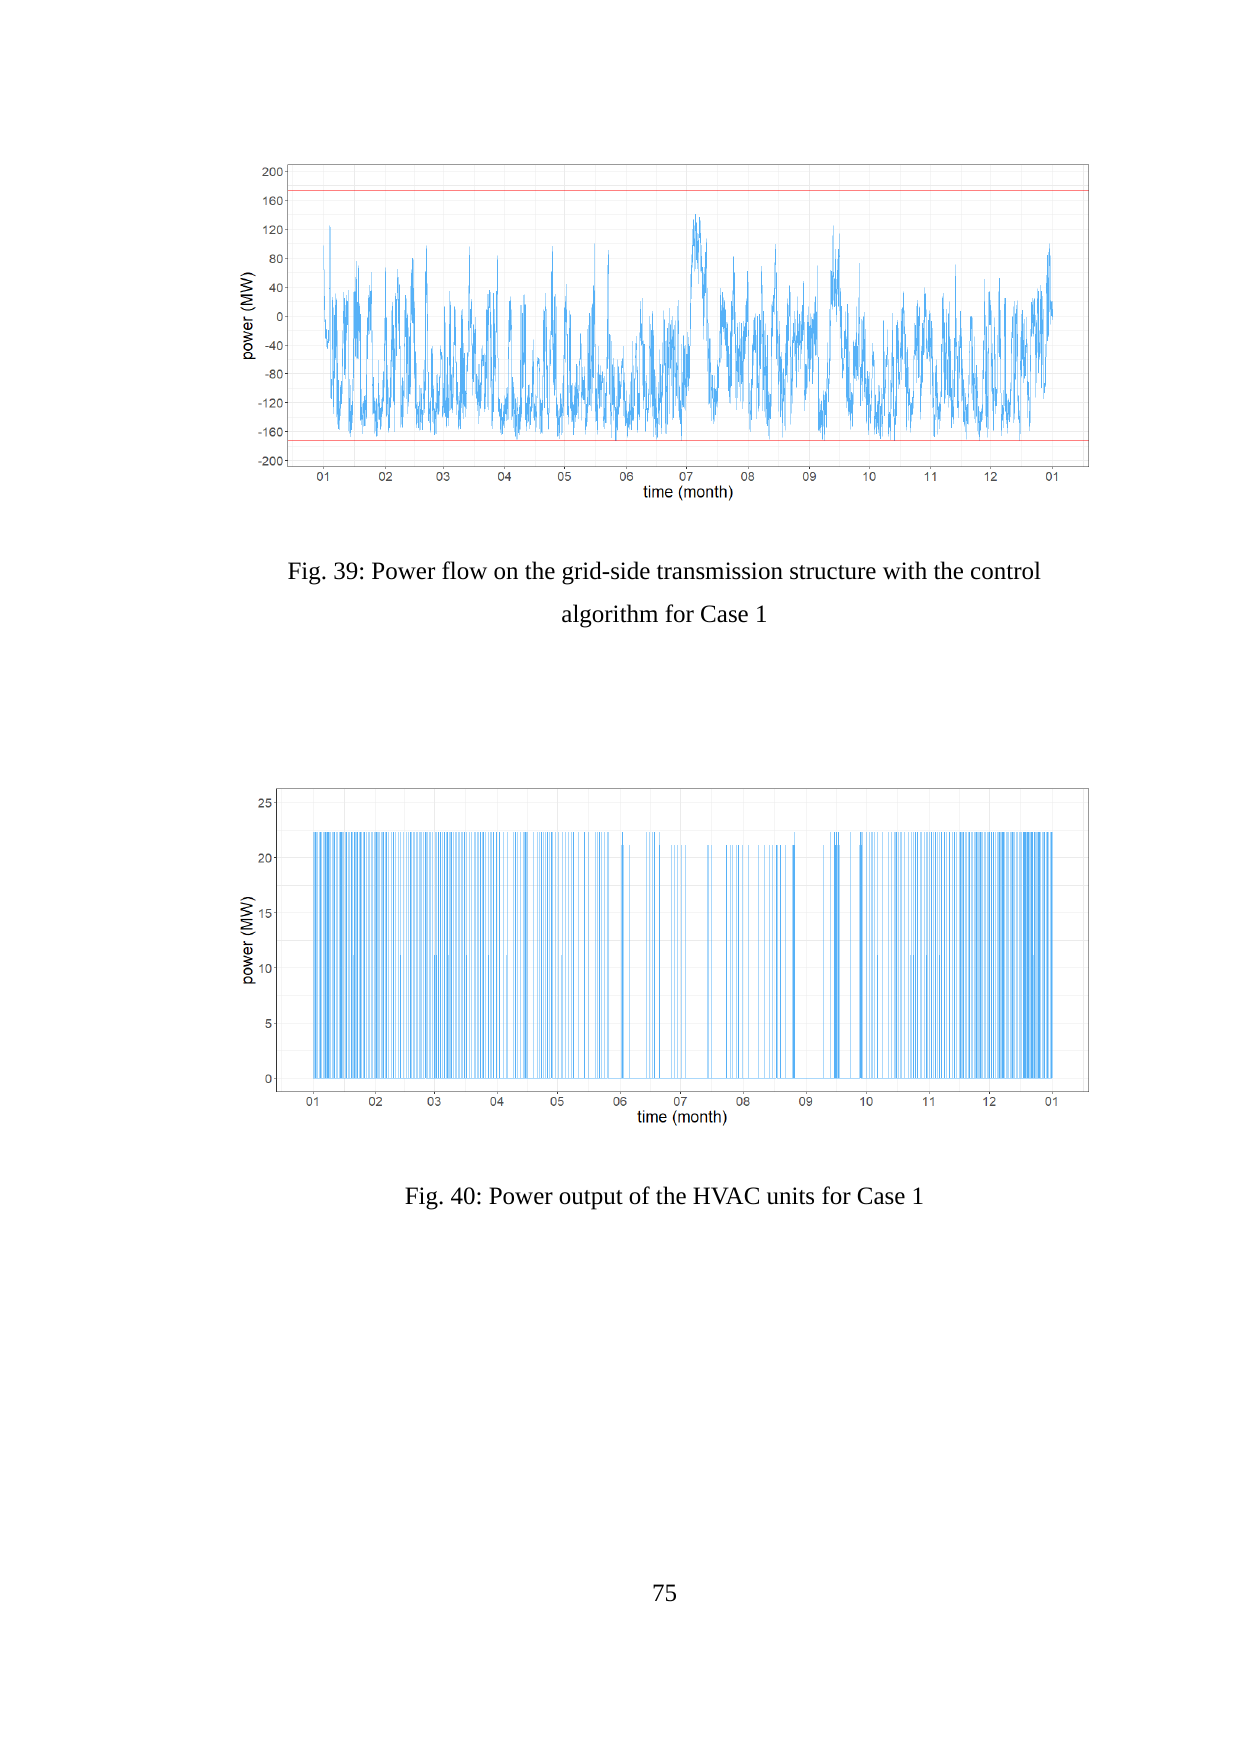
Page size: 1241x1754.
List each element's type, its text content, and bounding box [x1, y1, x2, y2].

picture [236, 160, 1093, 503]
picture [236, 784, 1093, 1128]
text Fig. 39: Power flow on the grid-side transmission structure with the control algorithm for Case 1 [236, 556, 1093, 628]
text Fig. 40: Power output of the HVAC units for Case 1 [236, 1181, 1093, 1210]
